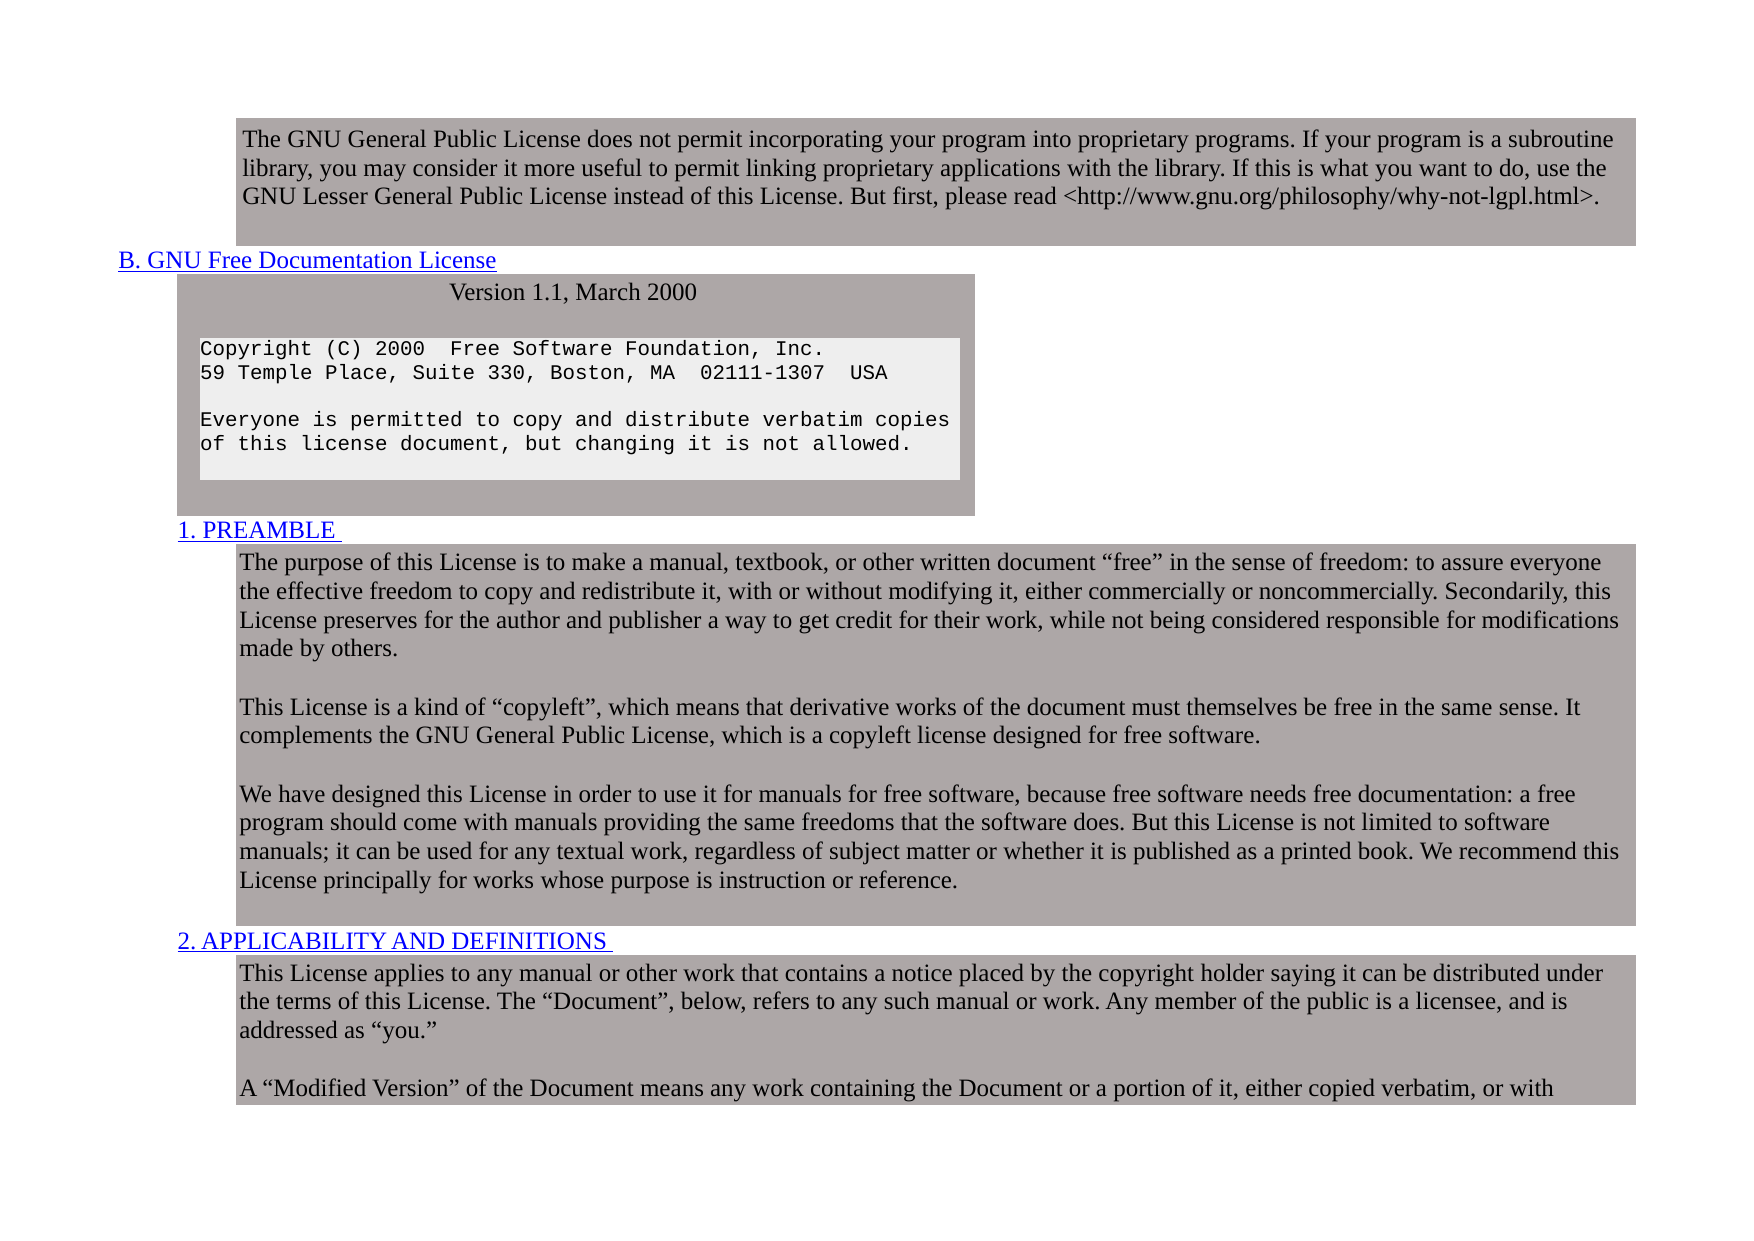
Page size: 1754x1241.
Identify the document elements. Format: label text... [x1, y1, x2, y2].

table_header Copyright (C) 2000 Free Software Foundation, Inc. 59 Temple Place, Suite 330, Boston, MA 02111-1307 USA Everyone is permitted to copy and distribute verbatim copies of this license document, but changing it is not allowed. [197, 335, 963, 513]
table_header [180, 335, 197, 513]
table_header Version 1.1, March 2000 [177, 274, 975, 516]
subtitle 1. PREAMBLE [177, 516, 1636, 544]
table_header The purpose of this License is to make a manual, textbook, or other written document “free” in the sense of freedom: to assure everyone the effective freedom to copy and redistribute it, with or without modifying it, either commercially or noncommercially. Secondarily, this License preserves for the author and publisher a way to get credit for their work, while not being considered responsible for modifications made by others. This License is a kind of “copyleft”, which means that derivative works of the document must themselves be free in the same sense. It complements the GNU General Public License, which is a copyleft license designed for free software. We have designed this License in order to use it for manuals for free software, because free software needs free documentation: a free program should come with manuals providing the same freedoms that the software does. But this License is not limited to software manuals; it can be used for any textual work, regardless of subject matter or whether it is published as a printed book. We recommend this License principally for works whose purpose is instruction or reference. [236, 544, 1636, 926]
table_header The GNU General Public License does not permit incorporating your program into proprietary programs. If your program is a subroutine library, you may consider it more useful to permit linking proprietary applications with the library. If this is what you want to do, use the GNU Lesser General Public License instead of this License. But first, please read <http://www.gnu.org/philosophy/why-not-lgpl.html>. [239, 121, 1633, 243]
subtitle 2. APPLICABILITY AND DEFINITIONS [177, 926, 1636, 955]
table_header [236, 118, 1636, 246]
table_header This License applies to any manual or other work that contains a notice placed by the copyright holder saying it can be distributed under the terms of this License. The “Document”, below, refers to any such manual or work. Any member of the public is a licensee, and is addressed as “you.” A “Modified Version” of the Document means any work containing the Document or a portion of it, either copied verbatim, or with [236, 955, 1636, 1105]
subtitle B. GNU Free Documentation License [118, 246, 1636, 274]
